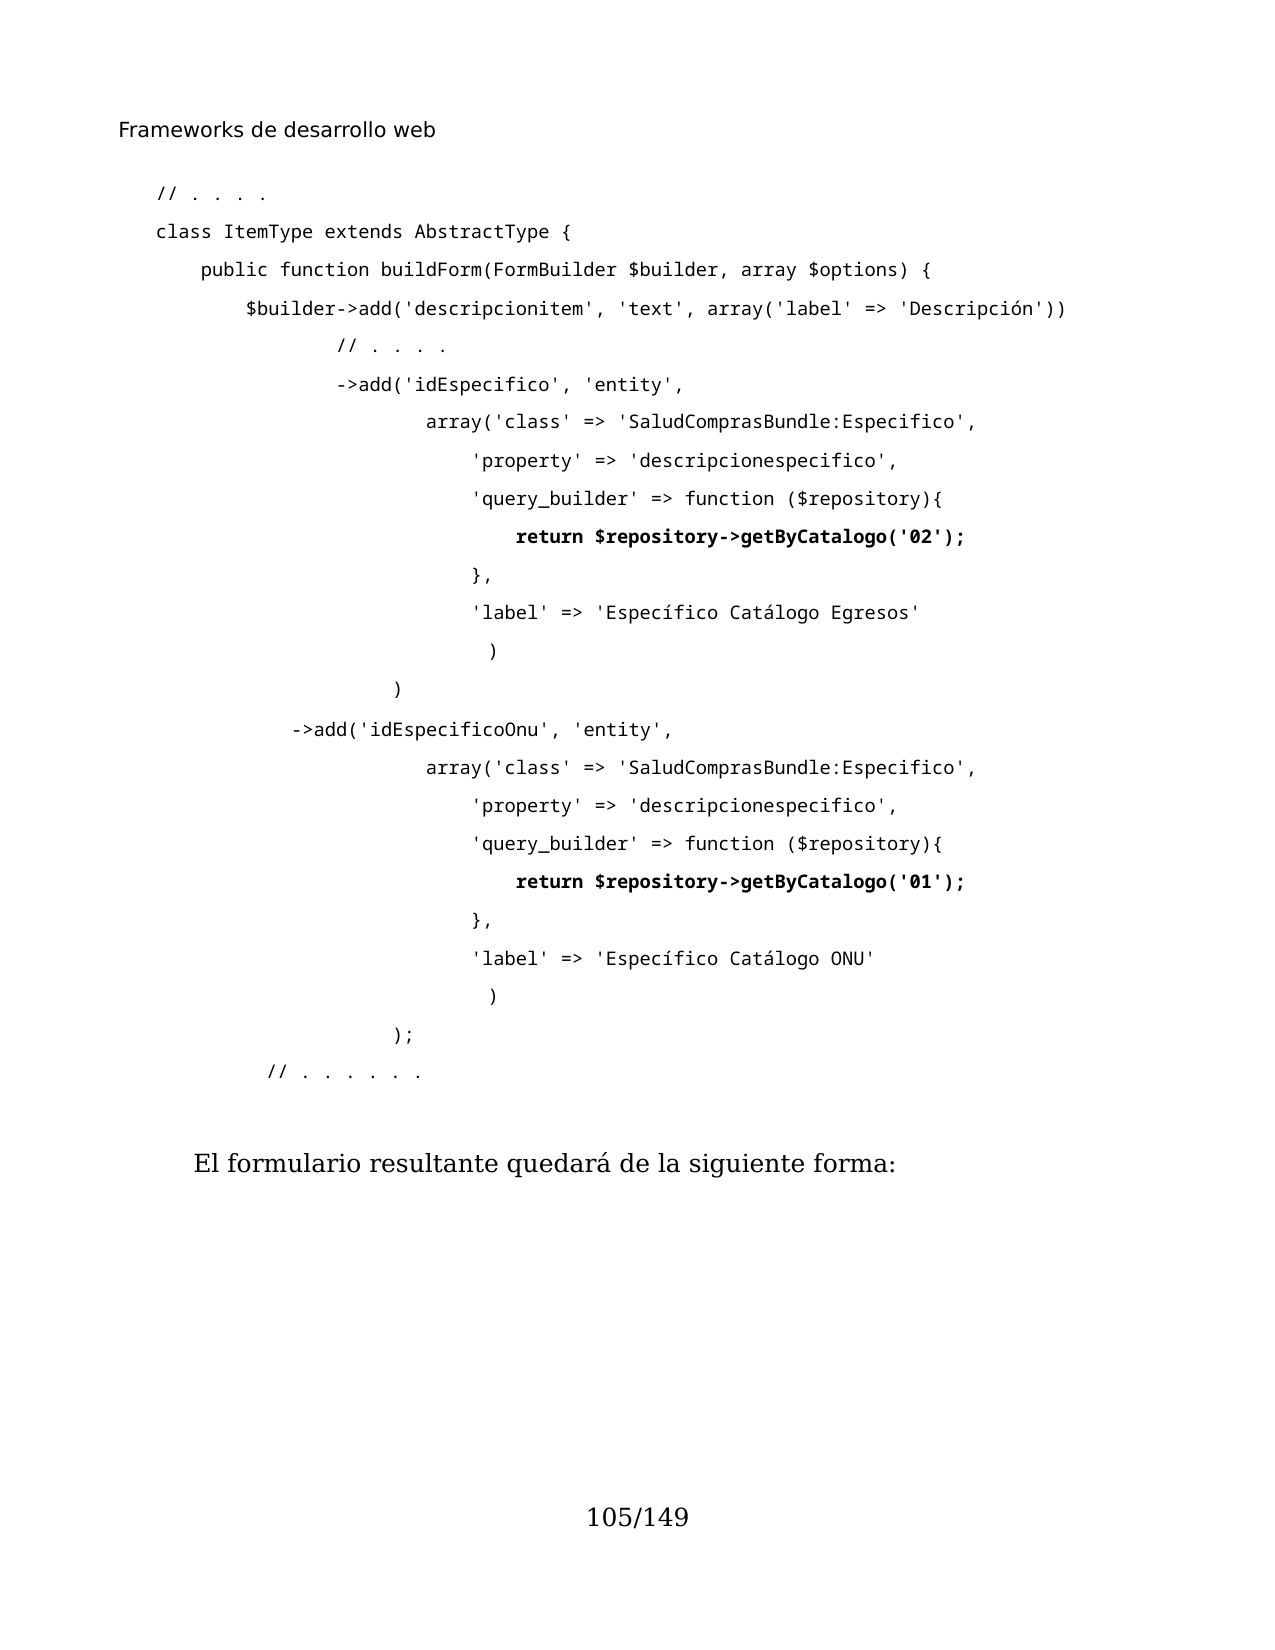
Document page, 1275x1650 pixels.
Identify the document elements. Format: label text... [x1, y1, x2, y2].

text return $repository->getByCatalogo('01'); [118, 869, 1157, 894]
text return $repository->getByCatalogo('02'); [118, 523, 1157, 548]
text }, [118, 907, 1157, 932]
text ->add('idEspecifico', 'entity', [118, 371, 1157, 396]
text ->add('idEspecificoOnu', 'entity', [118, 713, 1157, 742]
text ) [118, 637, 1157, 662]
text // . . . . . . [118, 1059, 1157, 1084]
text ) [118, 675, 1157, 701]
text El formulario resultante quedará de la siguiente forma: [118, 1149, 1157, 1179]
text 'label' => 'Específico Catálogo Egresos' [118, 599, 1157, 624]
text 'property' => 'descripcionespecifico', [118, 447, 1157, 472]
text public function buildForm(FormBuilder $builder, array $options) { [118, 257, 1157, 282]
text ) [118, 983, 1157, 1008]
text 'query_builder' => function ($repository){ [118, 485, 1157, 510]
text $builder->add('descripcionitem', 'text', array('label' => 'Descripción')) [118, 295, 1157, 320]
text }, [118, 561, 1157, 586]
text array('class' => 'SaludComprasBundle:Especifico', [118, 409, 1157, 434]
text // . . . . [118, 333, 1157, 358]
text ); [118, 1021, 1157, 1046]
text class ItemType extends AbstractType { [118, 219, 1157, 244]
text // . . . . [118, 181, 1157, 206]
text 'query_builder' => function ($repository){ [118, 831, 1157, 856]
text array('class' => 'SaludComprasBundle:Especifico', [118, 755, 1157, 780]
text 'label' => 'Específico Catálogo ONU' [118, 945, 1157, 970]
text 'property' => 'descripcionespecifico', [118, 793, 1157, 818]
